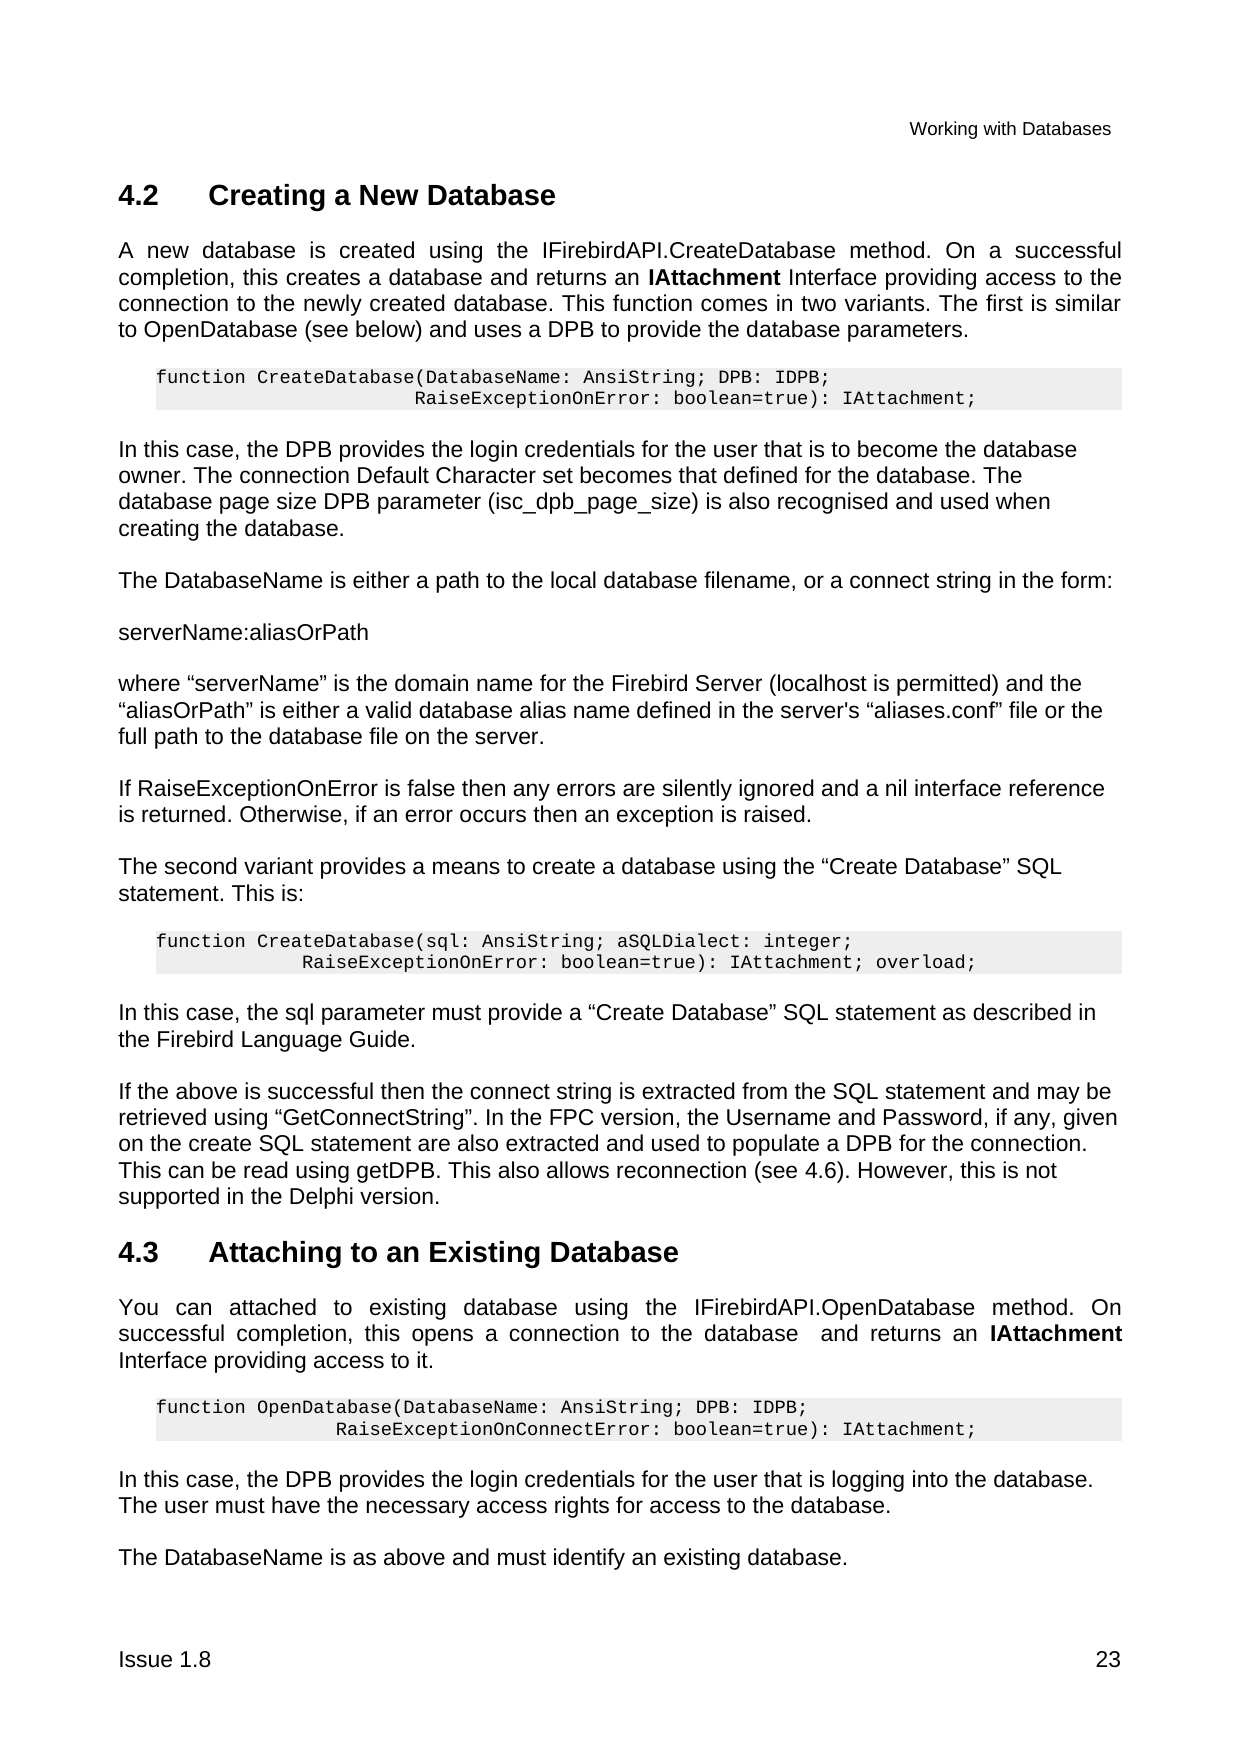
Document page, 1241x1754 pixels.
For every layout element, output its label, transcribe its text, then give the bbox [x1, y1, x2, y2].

text You can attached to existing database using the IFirebirdAPI.OpenDatabase method. On successful completion, this opens a connection to the database and returns an IAttachment Interface providing access to it. [118, 1294, 1122, 1373]
text The second variant provides a means to create a database using the “Create Database” SQL statement. This is: [118, 853, 1122, 906]
text serverName:aliasOrPath [118, 618, 1122, 645]
text In this case, the DPB provides the login credentials for the user that is to become the database owner. The connection Default Character set becomes that defined for the database. The database page size DPB parameter (isc_dpb_page_size) is also recognised and used when creating the database. [118, 436, 1122, 541]
text function CreateDatabase(sql: AnsiString; aSQLDialect: integer; [156, 931, 1122, 953]
text RaiseExceptionOnError: boolean=true): IAttachment; overload; [156, 953, 1122, 974]
text In this case, the sql parameter must provide a “Create Database” SQL statement as described in the Firebird Language Guide. [118, 999, 1122, 1052]
text The DatabaseName is either a path to the local database filename, or a connect string in the form: [118, 567, 1122, 593]
subtitle Creating a New Database [118, 178, 1122, 212]
text The DatabaseName is as above and must identify an existing database. [118, 1544, 1122, 1571]
text where “serverName” is the domain name for the Firebird Server (localhost is permitted) and the “aliasOrPath” is either a valid database alias name defined in the server's “aliases.conf” file or the full path to the database file on the server. [118, 670, 1122, 749]
text RaiseExceptionOnConnectError: boolean=true): IAttachment; [156, 1419, 1122, 1441]
text If RaiseExceptionOnError is false then any errors are silently ignored and a nil interface reference is returned. Otherwise, if an error occurs then an exception is raised. [118, 775, 1122, 828]
text function OpenDatabase(DatabaseName: AnsiString; DPB: IDPB; [156, 1398, 1122, 1419]
text A new database is created using the IFirebirdAPI.CreateDatabase method. On a successful completion, this creates a database and returns an IAttachment Interface providing access to the connection to the newly created database. This function comes in two variants. The first is similar to OpenDatabase (see below) and uses a DPB to provide the database parameters. [118, 237, 1122, 343]
text In this case, the DPB provides the login credentials for the user that is logging into the database. The user must have the necessary access rights for access to the database. [118, 1466, 1122, 1519]
text If the above is successful then the connect string is extracted from the SQL statement and may be retrieved using “GetConnectString”. In the FPC version, the Username and Password, if any, given on the create SQL statement are also extracted and used to populate a DPB for the connection. This can be read using getDPB. This also allows reconnection (see 4.6). However, this is not supported in the Delphi version. [118, 1078, 1122, 1209]
subtitle Attaching to an Existing Database [118, 1235, 1122, 1268]
text RaiseExceptionOnError: boolean=true): IAttachment; [156, 389, 1122, 410]
text function CreateDatabase(DatabaseName: AnsiString; DPB: IDPB; [156, 368, 1122, 389]
